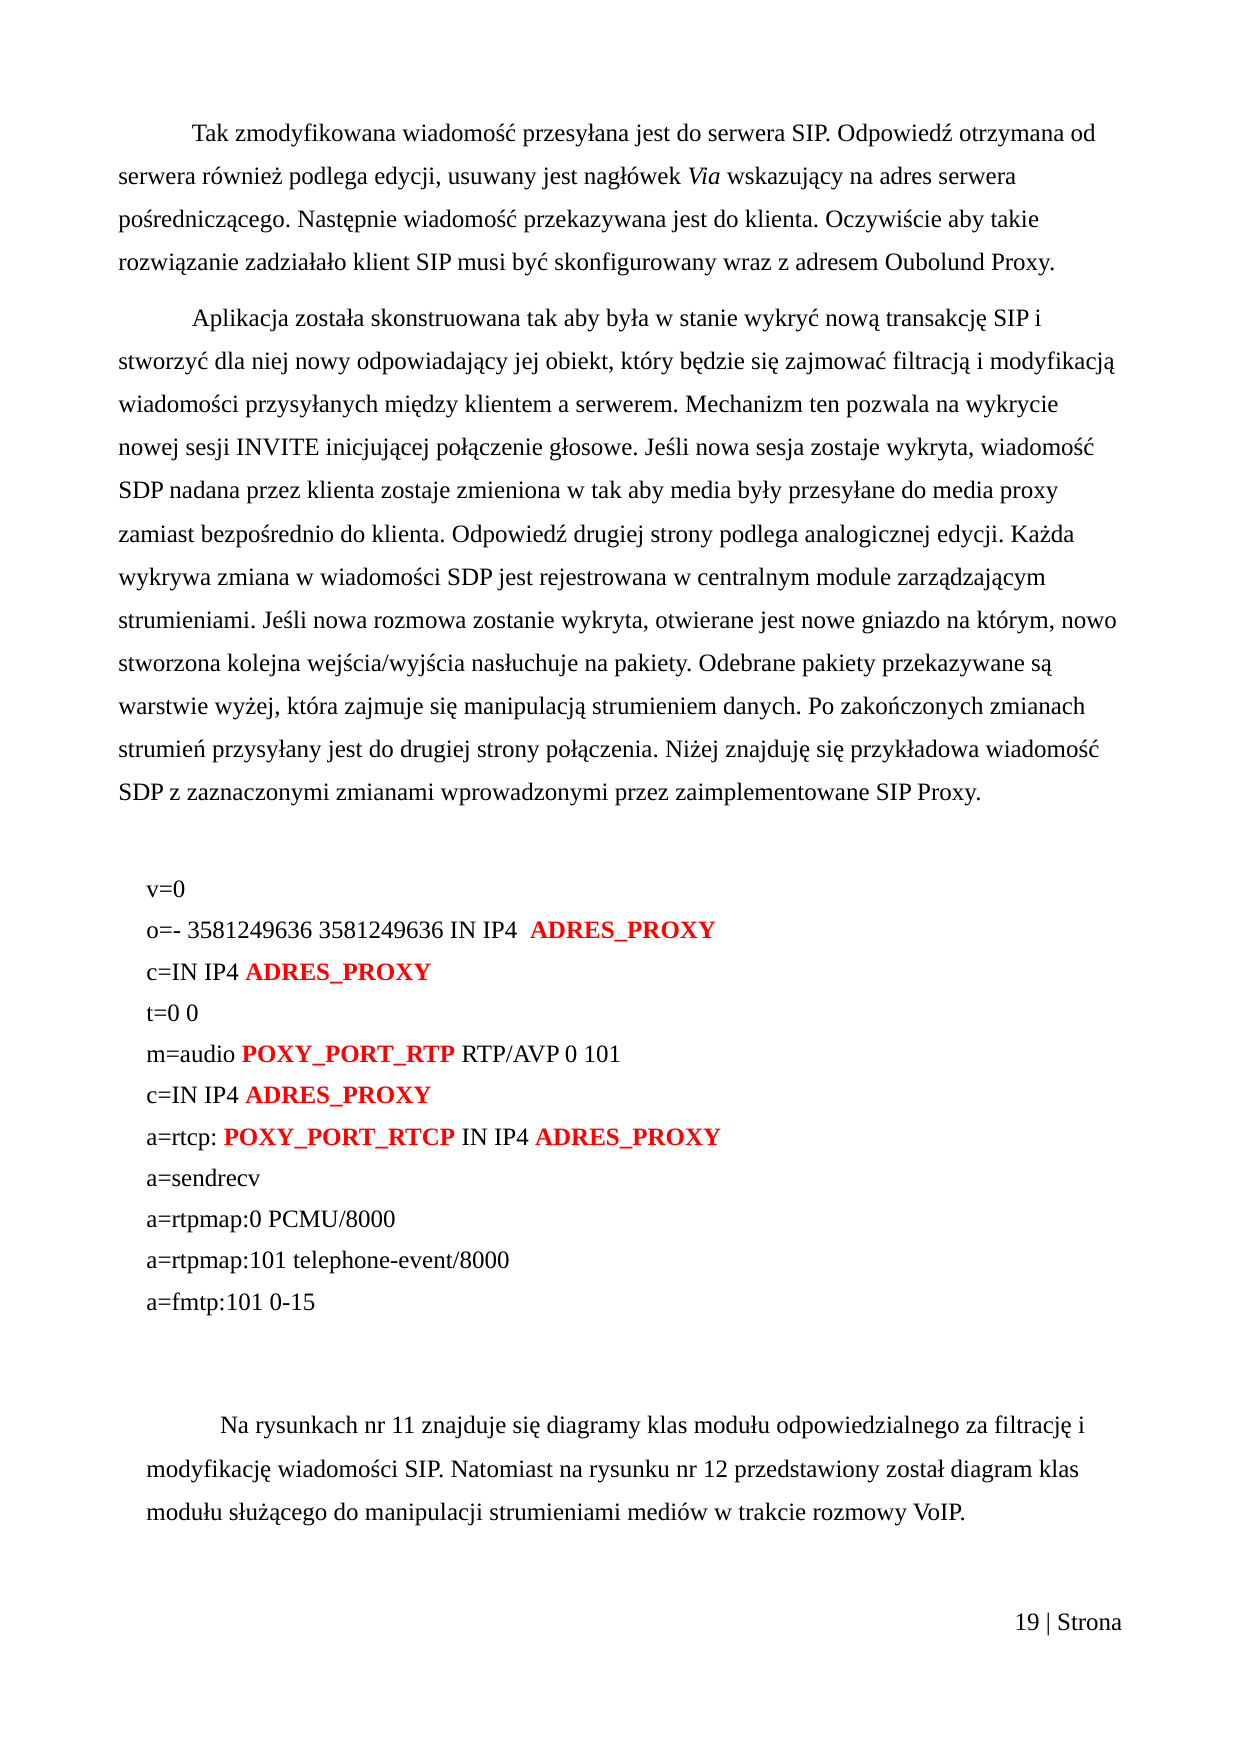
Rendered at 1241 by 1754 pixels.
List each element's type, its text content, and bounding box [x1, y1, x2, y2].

text a=sendrecv [146, 1163, 1122, 1192]
text Tak zmodyfikowana wiadomość przesyłana jest do serwera SIP. Odpowiedź otrzymana od serwera również podlega edycji, usuwany jest nagłówek Via wskazujący na adres serwera pośredniczącego. Następnie wiadomość przekazywana jest do klienta. Oczywiście aby takie rozwiązanie zadziałało klient SIP musi być skonfigurowany wraz z adresem Oubolund Proxy. [118, 118, 1122, 276]
text a=rtcp: POXY_PORT_RTCP IN IP4 ADRES_PROXY [146, 1122, 1122, 1151]
text a=rtpmap:101 telephone-event/8000 [146, 1246, 1122, 1274]
text a=fmtp:101 0-15 [146, 1287, 1122, 1316]
text o=- 3581249636 3581249636 IN IP4 ADRES_PROXY [146, 916, 1122, 944]
text v=0 [146, 874, 1122, 903]
text a=rtpmap:0 PCMU/8000 [146, 1204, 1122, 1233]
text t=0 0 [146, 998, 1122, 1027]
text c=IN IP4 ADRES_PROXY [146, 1081, 1122, 1109]
text m=audio POXY_PORT_RTP RTP/AVP 0 101 [146, 1039, 1122, 1068]
text Aplikacja została skonstruowana tak aby była w stanie wykryć nową transakcję SIP i stworzyć dla niej nowy odpowiadający jej obiekt, który będzie się zajmować filtracją i modyfikacją wiadomości przysyłanych między klientem a serwerem. Mechanizm ten pozwala na wykrycie nowej sesji INVITE inicjującej połączenie głosowe. Jeśli nowa sesja zostaje wykryta, wiadomość SDP nadana przez klienta zostaje zmieniona w tak aby media były przesyłane do media proxy zamiast bezpośrednio do klienta. Odpowiedź drugiej strony podlega analogicznej edycji. Każda wykrywa zmiana w wiadomości SDP jest rejestrowana w centralnym module zarządzającym strumieniami. Jeśli nowa rozmowa zostanie wykryta, otwierane jest nowe gniazdo na którym, nowo stworzona kolejna wejścia/wyjścia nasłuchuje na pakiety. Odebrane pakiety przekazywane są warstwie wyżej, która zajmuje się manipulacją strumieniem danych. Po zakończonych zmianach strumień przysyłany jest do drugiej strony połączenia. Niżej znajduję się przykładowa wiadomość SDP z zaznaczonymi zmianami wprowadzonymi przez zaimplementowane SIP Proxy. [118, 303, 1122, 806]
text Na rysunkach nr 11 znajduje się diagramy klas modułu odpowiedzialnego za filtrację i modyfikację wiadomości SIP. Natomiast na rysunku nr 12 przedstawiony został diagram klas modułu służącego do manipulacji strumieniami mediów w trakcie rozmowy VoIP. [146, 1411, 1122, 1526]
text c=IN IP4 ADRES_PROXY [146, 957, 1122, 986]
